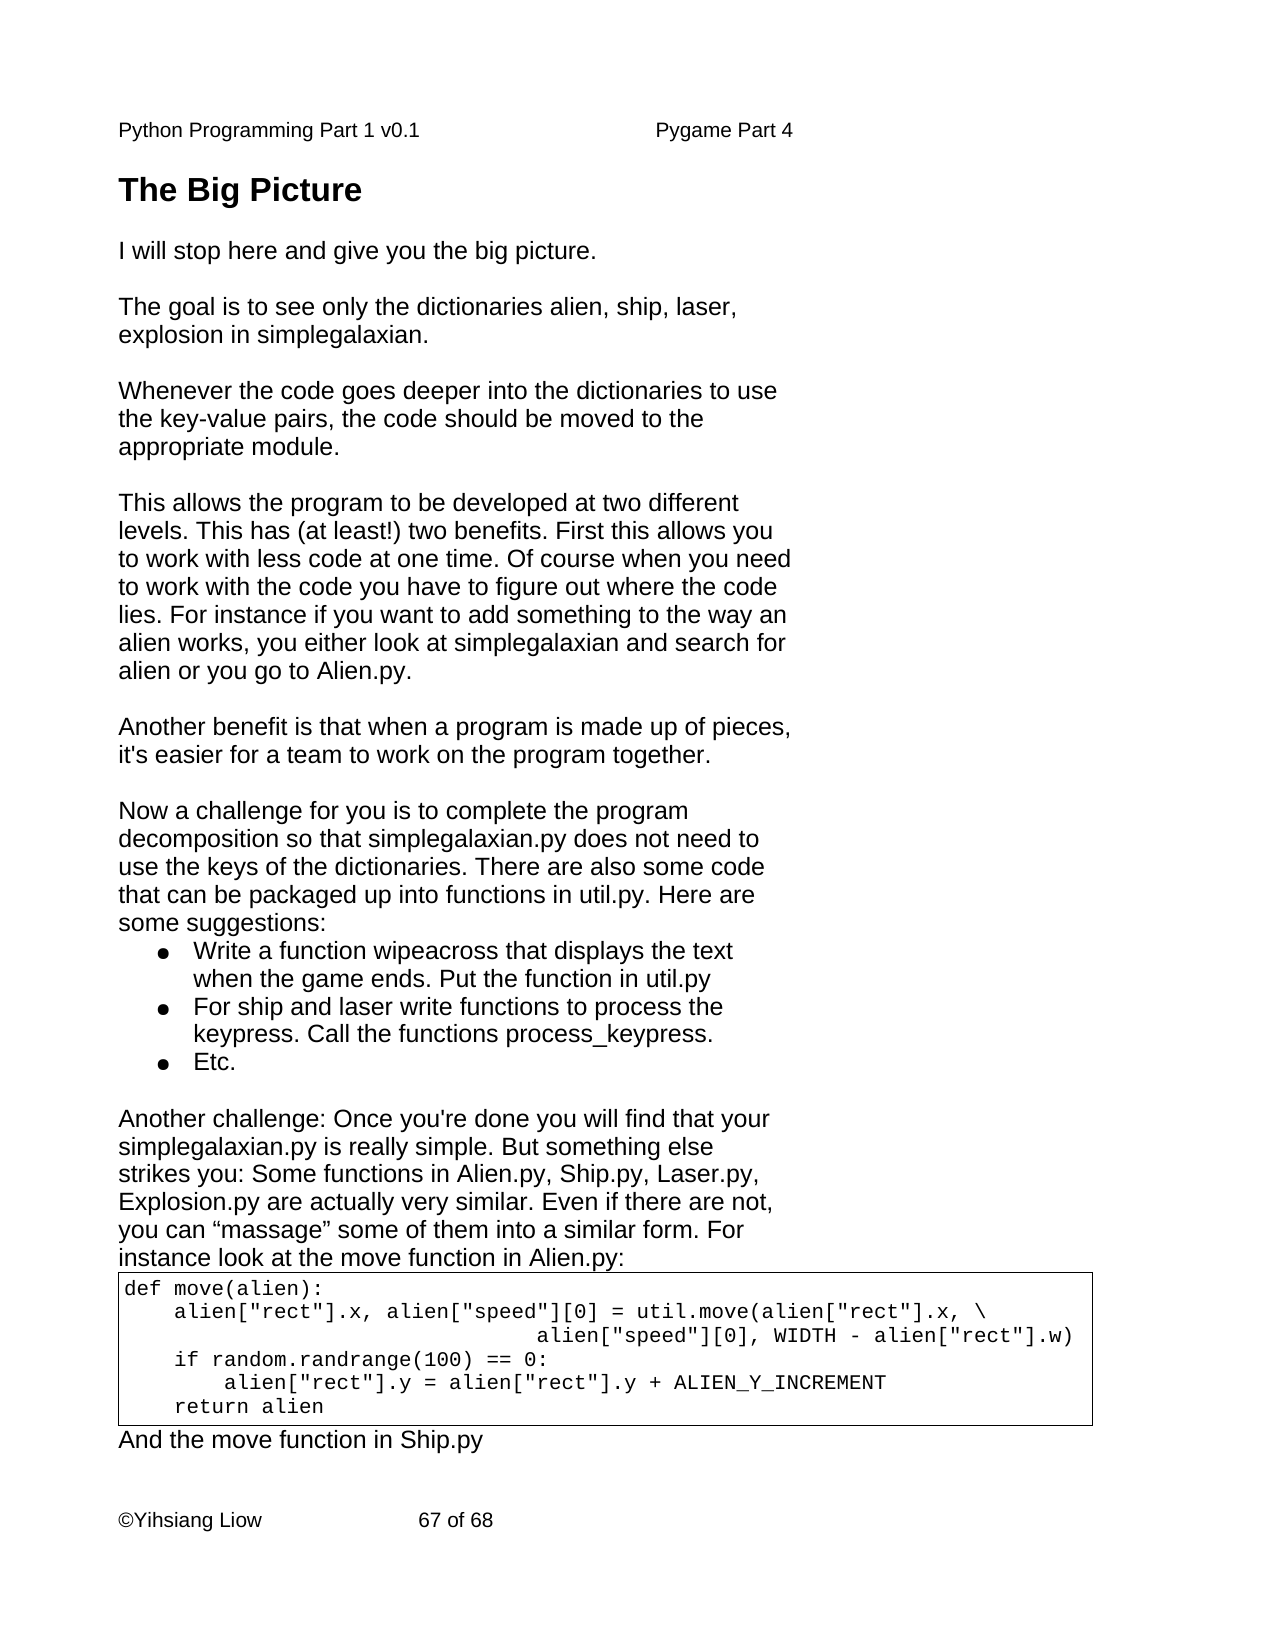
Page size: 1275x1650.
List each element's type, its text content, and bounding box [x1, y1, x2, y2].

text Whenever the code goes deeper into the dictionaries to use the key-value pairs, the code should be moved to the appropriate module. [118, 377, 793, 461]
table_header def move(alien): alien["rect"].x, alien["speed"][0] = util.move(alien["rect"].x, \ alien["speed"][0], WIDTH - alien["rect"].w) if random.randrange(100) == 0: alien["rect"].y = alien["rect"].y + ALIEN_Y_INCREMENT return alien [119, 1273, 1092, 1425]
text The Big Picture [118, 171, 793, 208]
list Write a function wipeacross that displays the text when the game ends. Put the function in util.py [156, 936, 793, 992]
text And the move function in Ship.py [118, 1426, 793, 1453]
text The goal is to see only the dictionaries alien, ship, laser, explosion in simplegalaxian. [118, 293, 793, 348]
list For ship and laser write functions to process the keypress. Call the functions process_keypress. [156, 992, 793, 1048]
text Now a challenge for you is to complete the program decomposition so that simplegalaxian.py does not need to use the keys of the dictionaries. There are also some code that can be packaged up into functions in util.py. Here are some suggestions: [118, 797, 793, 936]
text I will stop here and give you the big picture. [118, 236, 793, 264]
list Etc. [156, 1048, 793, 1076]
text Another challenge: Once you're done you will find that your simplegalaxian.py is really simple. But something else strikes you: Some functions in Alien.py, Ship.py, Laser.py, Explosion.py are actually very similar. Even if there are not, you can “massage” some of them into a similar form. For instance look at the move function in Alien.py: [118, 1104, 793, 1272]
text This allows the program to be developed at two different levels. This has (at least!) two benefits. First this allows you to work with less code at one time. Of course when you need to work with the code you have to figure out where the code lies. For instance if you want to add something to the way an alien works, you either look at simplegalaxian and search for alien or you go to Alien.py. [118, 489, 793, 684]
text Another benefit is that when a program is made up of pieces, it's easier for a team to work on the program together. [118, 713, 793, 768]
